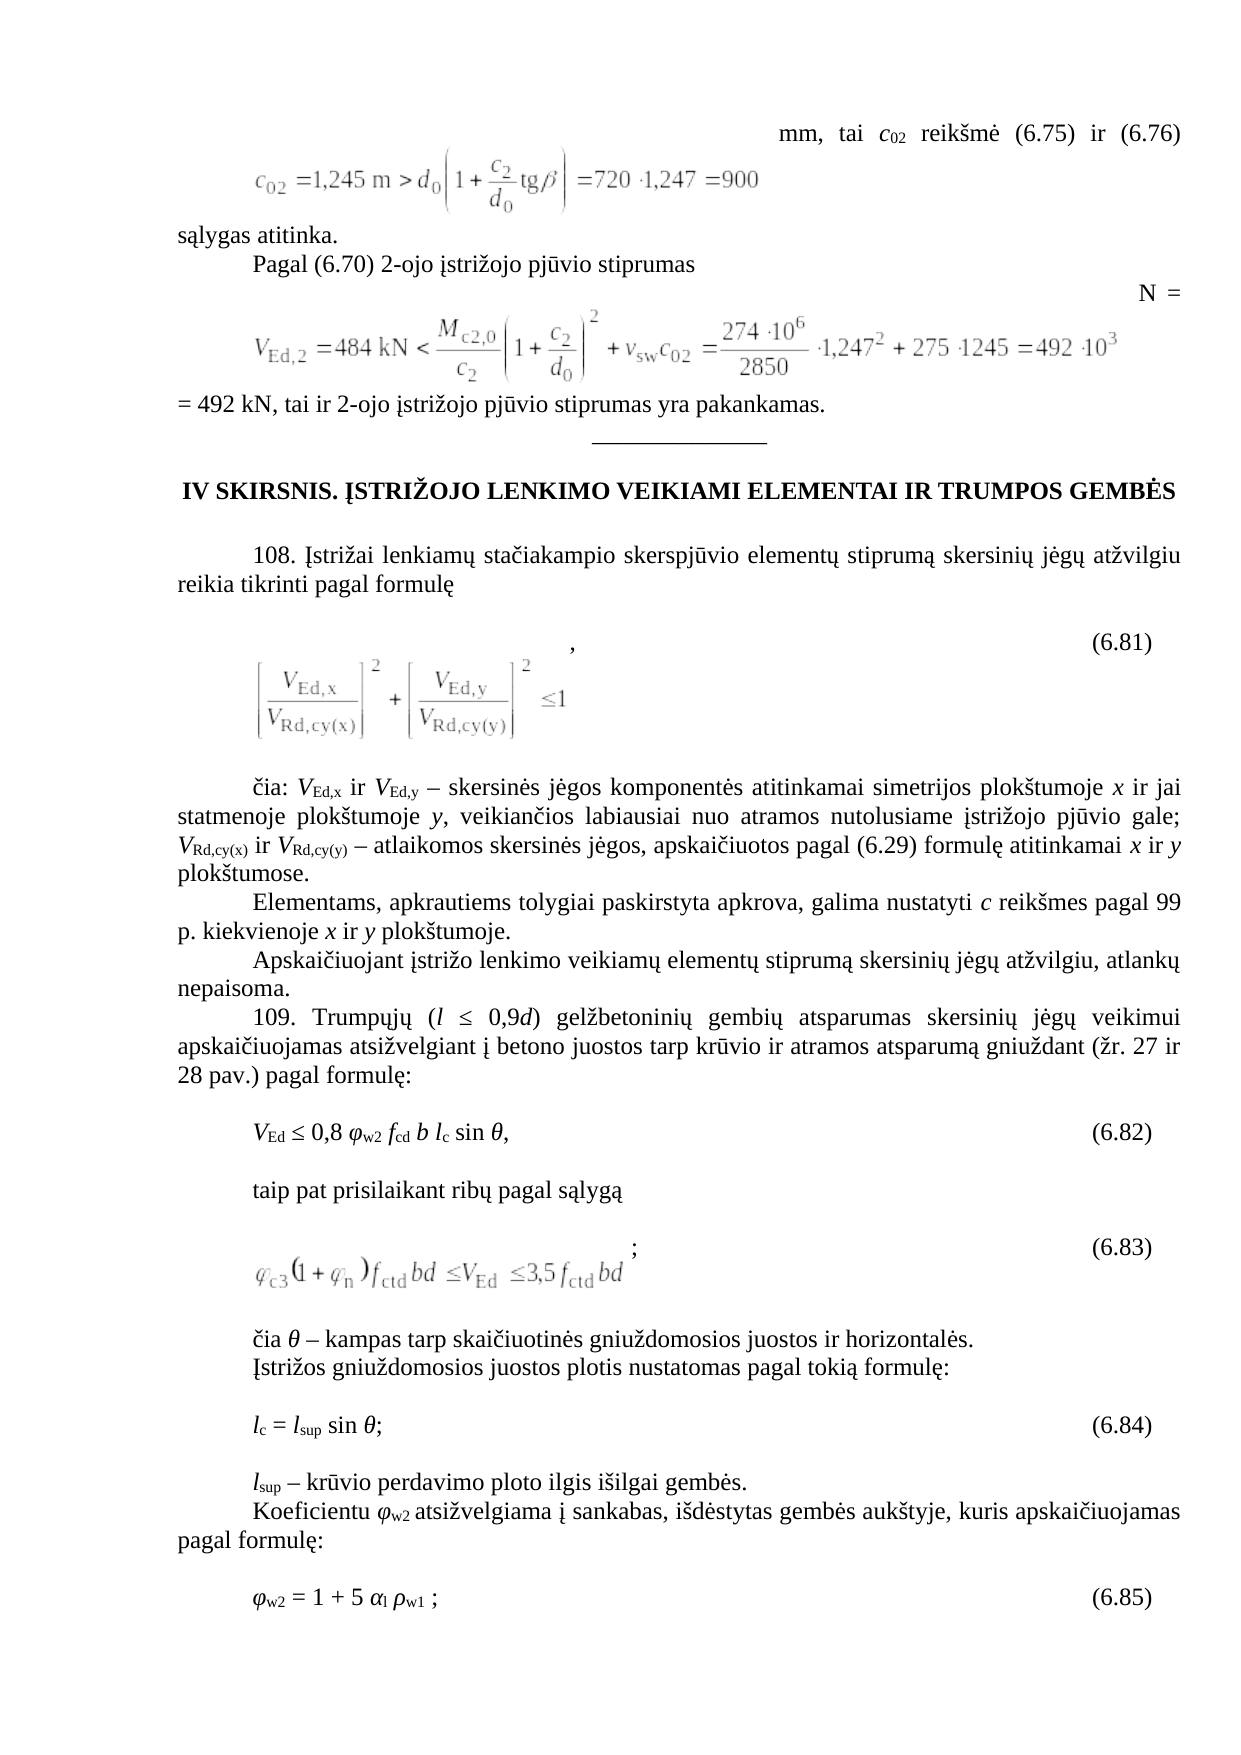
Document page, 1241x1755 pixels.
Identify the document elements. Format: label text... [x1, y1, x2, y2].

text 108. Įstrižai lenkiamų stačiakampio skerspjūvio elementų stiprumą skersinių jėgų atžvilgiu reikia tikrinti pagal formulę [177, 541, 1181, 598]
text ; (6.83) [177, 1232, 1181, 1295]
text taip pat prisilaikant ribų pagal sąlygą [177, 1175, 1181, 1203]
text čia θ – kampas tarp skaičiuotinės gniuždomosios juostos ir horizontalės. [177, 1324, 1181, 1352]
text VEd ≤ 0,8 φw2 fcd b lc sin θ, (6.82) [177, 1117, 1181, 1146]
text Apskaičiuojant įstrižo lenkimo veikiamų elementų stiprumą skersinių jėgų atžvilgiu, atlankų nepaisoma. [177, 945, 1181, 1002]
text lc = lsup sin θ; (6.84) [177, 1410, 1181, 1439]
text lsup – krūvio perdavimo ploto ilgis išilgai gembės. [177, 1467, 1181, 1496]
text Koeficientu φw2 atsižvelgiama į sankabas, išdėstytas gembės aukštyje, kuris apskaičiuojamas pagal formulę: [177, 1496, 1181, 1554]
text Įstrižos gniuždomosios juostos plotis nustatomas pagal tokią formulę: [177, 1352, 1181, 1381]
text mm, tai c02 reikšmė (6.75) ir (6.76) sąlygas atitinka. [177, 118, 1181, 249]
text N = = 492 kN, tai ir 2-ojo įstrižojo pjūvio stiprumas yra pakankamas. [177, 278, 1181, 418]
text 109. Trumpųjų (l ≤ 0,9d) gelžbetoninių gembių atsparumas skersinių jėgų veikimui apskaičiuojamas atsižvelgiant į betono juostos tarp krūvio ir atramos atsparumą gniuždant (žr. 27 ir 28 pav.) pagal formulę: [177, 1002, 1181, 1088]
text Pagal (6.70) 2-ojo įstrižojo pjūvio stiprumas [177, 249, 1181, 278]
text φw2 = 1 + 5 αl ρw1 ; (6.85) [177, 1582, 1181, 1611]
text IV skirsnis. Įstrižojo lenkimo veikiami elementai ir trumpos gembės [177, 476, 1181, 504]
text , (6.81) [177, 627, 1181, 743]
text ______________ [177, 418, 1181, 447]
text Elementams, apkrautiems tolygiai paskirstyta apkrova, galima nustatyti c reikšmes pagal 99 p. kiekvienoje x ir y plokštumoje. [177, 887, 1181, 945]
text čia: VEd,x ir VEd,y – skersinės jėgos komponentės atitinkamai simetrijos plokštumoje x ir jai statmenoje plokštumoje y, veikiančios labiausiai nuo atramos nutolusiame įstrižojo pjūvio gale; VRd,cy(x) ir VRd,cy(y) – atlaikomos skersinės jėgos, apskaičiuotos pagal (6.29) formulę atitinkamai x ir y plokštumose. [177, 772, 1181, 887]
